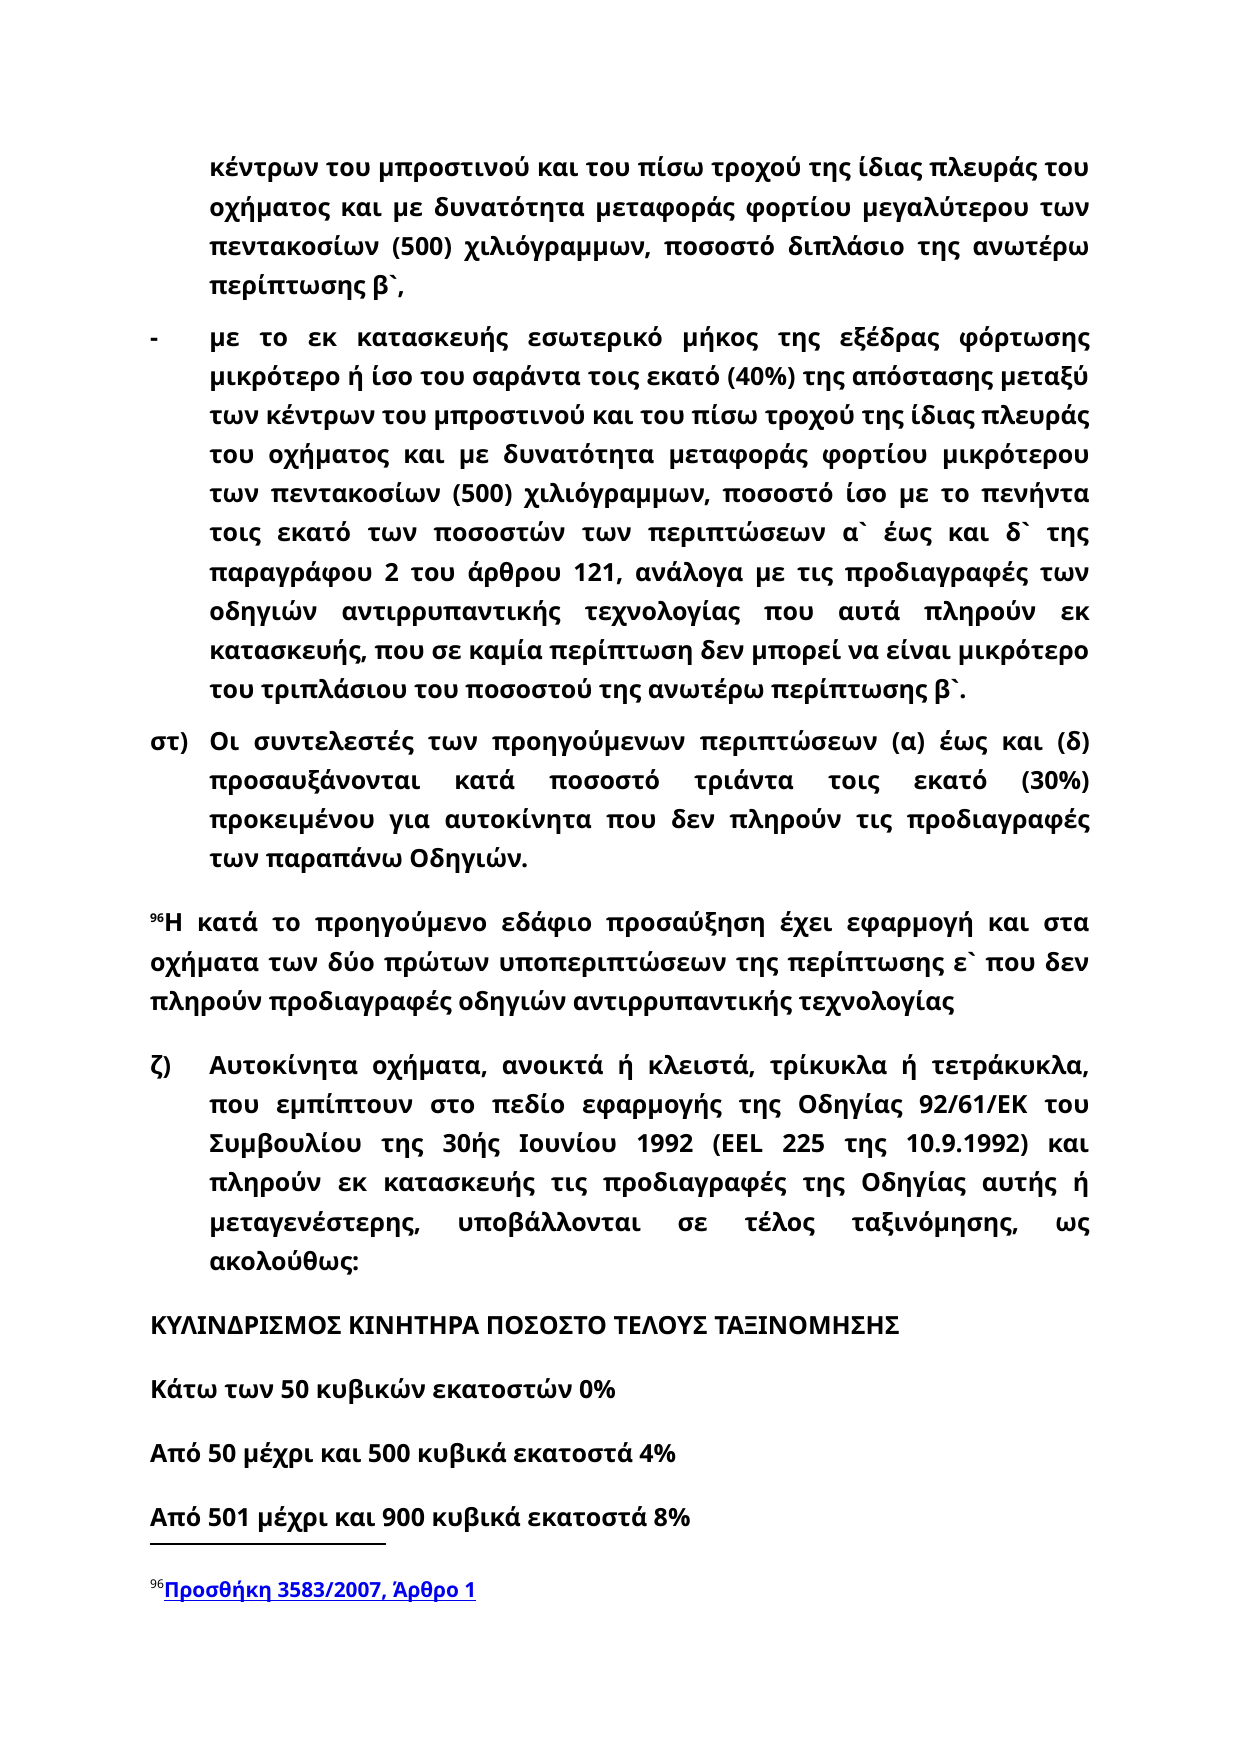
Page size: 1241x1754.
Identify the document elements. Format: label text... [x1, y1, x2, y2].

list κέντρων του μπροστινού και του πίσω τροχού της ίδιας πλευράς του οχήματος και με δυνατότητα μεταφοράς φορτίου μεγαλύτερου των πεντακοσίων (500) χιλιόγραμμων, ποσοστό διπλάσιο της ανωτέρω περίπτωσης β`, [150, 150, 1090, 302]
list ζ) Αυτοκίνητα οχήματα, ανοικτά ή κλειστά, τρίκυκλα ή τετράκυκλα, που εμπίπτουν στο πεδίο εφαρμογής της Οδηγίας 92/61/ΕΚ του Συμβουλίου της 30ής Ιουνίου 1992 (EEL 225 της 10.9.1992) και πληρούν εκ κατασκευής τις προδιαγραφές της Οδηγίας αυτής ή μεταγενέστερης, υποβάλλονται σε τέλος ταξινόμησης, ως ακολούθως: [150, 1047, 1090, 1277]
text Προσθήκη 3583/2007, Άρθρο 1 [150, 1576, 1090, 1604]
text Από 501 μέχρι και 900 κυβικά εκατοστά 8% [150, 1500, 1090, 1534]
text Η κατά το προηγούμενο εδάφιο προσαύξηση έχει εφαρμογή και στα οχήματα των δύο πρώτων υποπεριπτώσεων της περίπτωσης ε` που δεν πληρούν προδιαγραφές οδηγιών αντιρρυπαντικής τεχνολογίας [150, 905, 1090, 1017]
list στ) Οι συντελεστές των προηγούμενων περιπτώσεων (α) έως και (δ) προσαυξάνονται κατά ποσοστό τριάντα τοις εκατό (30%) προκειμένου για αυτοκίνητα που δεν πληρούν τις προδιαγραφές των παραπάνω Οδηγιών. [150, 723, 1090, 875]
text Κάτω των 50 κυβικών εκατοστών 0% [150, 1372, 1090, 1406]
list - με το εκ κατασκευής εσωτερικό μήκος της εξέδρας φόρτωσης μικρότερο ή ίσο του σαράντα τοις εκατό (40%) της απόστασης μεταξύ των κέντρων του μπροστινού και του πίσω τροχού της ίδιας πλευράς του οχήματος και με δυνατότητα μεταφοράς φορτίου μικρότερου των πεντακοσίων (500) χιλιόγραμμων, ποσοστό ίσο με το πενήντα τοις εκατό των ποσοστών των περιπτώσεων α` έως και δ` της παραγράφου 2 του άρθρου 121, ανάλογα με τις προδιαγραφές των οδηγιών αντιρρυπαντικής τεχνολογίας που αυτά πληρούν εκ κατασκευής, που σε καμία περίπτωση δεν μπορεί να είναι μικρότερο του τριπλάσιου του ποσοστού της ανωτέρω περίπτωσης β`. [150, 319, 1090, 706]
text ΚΥΛΙΝΔΡΙΣΜΟΣ ΚΙΝΗΤΗΡΑ ΠΟΣΟΣΤΟ ΤΕΛΟΥΣ ΤΑΞΙΝΟΜΗΣΗΣ [150, 1307, 1090, 1342]
text Από 50 μέχρι και 500 κυβικά εκατοστά 4% [150, 1436, 1090, 1470]
